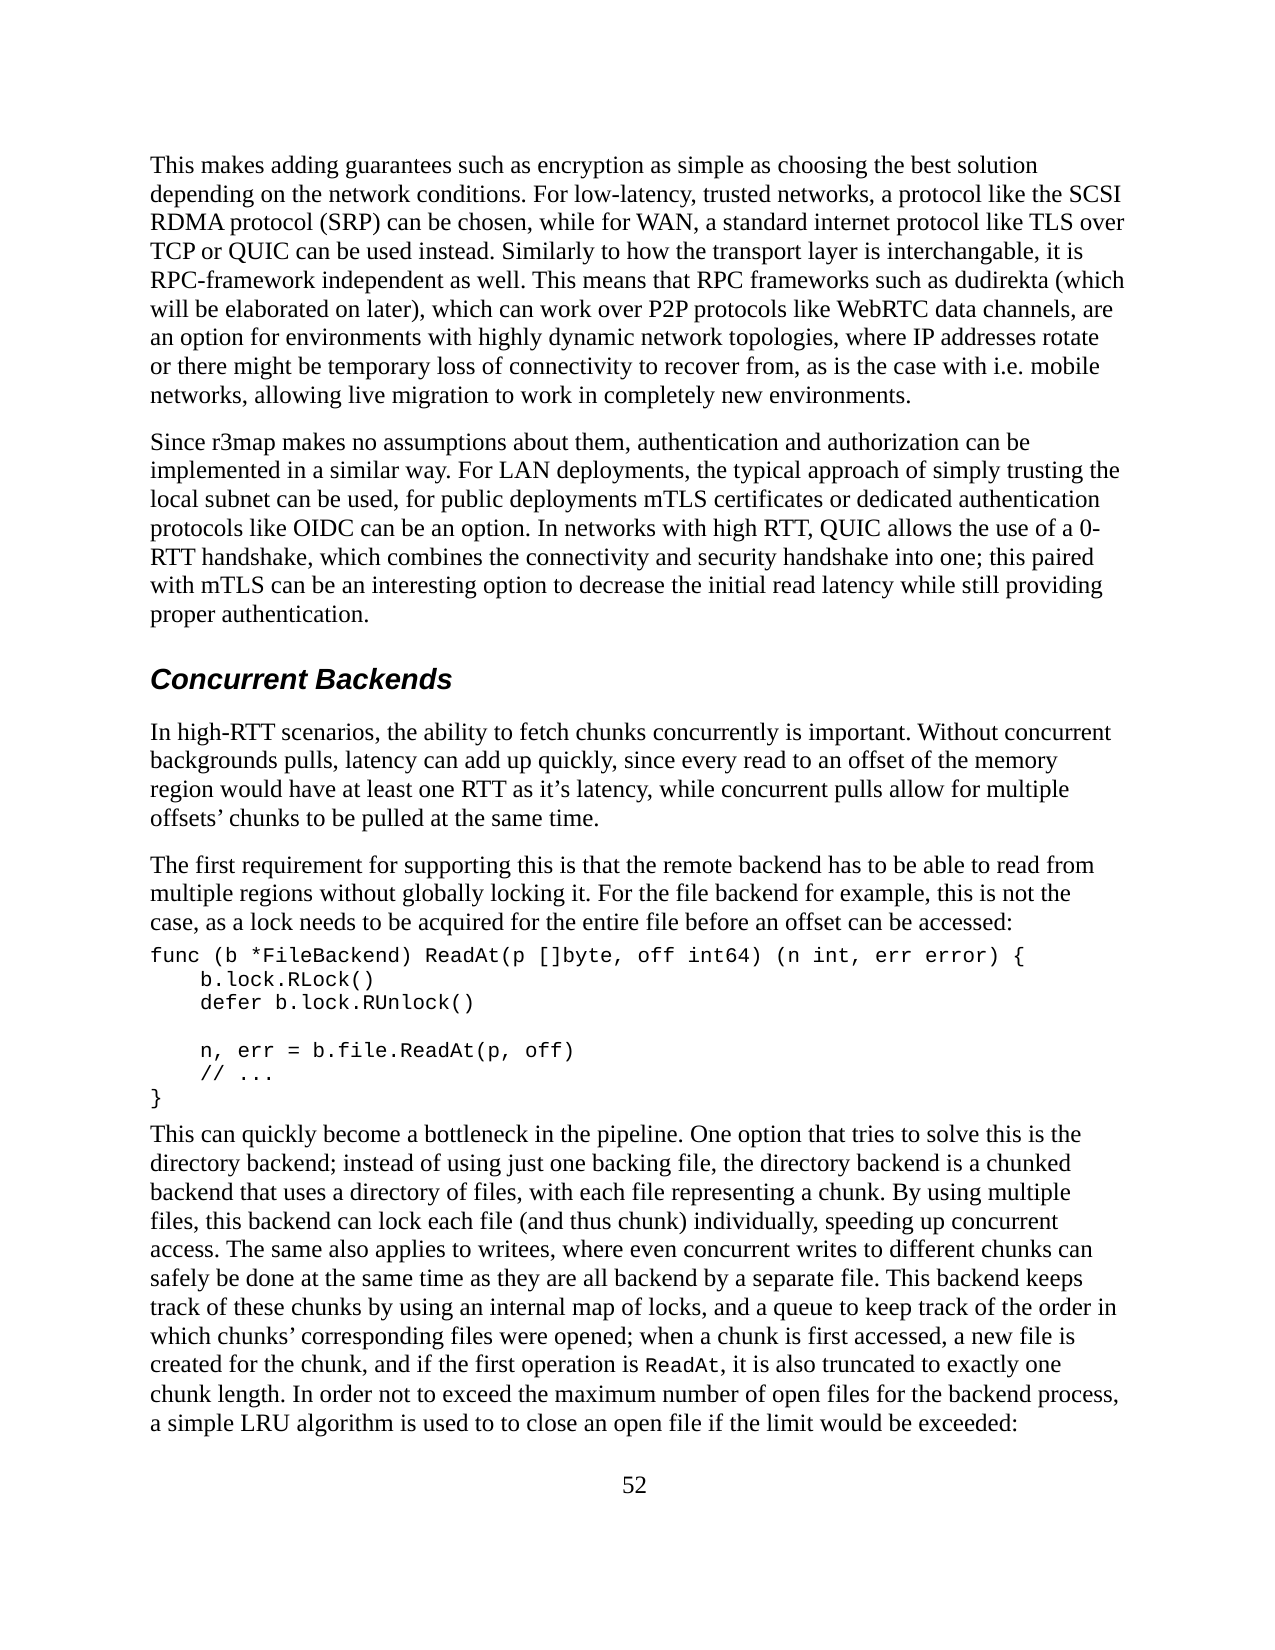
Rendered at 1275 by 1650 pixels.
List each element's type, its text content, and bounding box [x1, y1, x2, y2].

text } [150, 1087, 1125, 1111]
text This can quickly become a bottleneck in the pipeline. One option that tries to solve this is the directory backend; instead of using just one backing file, the directory backend is a chunked backend that uses a directory of files, with each file representing a chunk. By using multiple files, this backend can lock each file (and thus chunk) individually, speeding up concurrent access. The same also applies to writees, where even concurrent writes to different chunks can safely be done at the same time as they are all backend by a separate file. This backend keeps track of these chunks by using an internal map of locks, and a queue to keep track of the order in which chunks’ corresponding files were opened; when a chunk is first accessed, a new file is created for the chunk, and if the first operation is ReadAt, it is also truncated to exactly one chunk length. In order not to exceed the maximum number of open files for the backend process, a simple LRU algorithm is used to to close an open file if the limit would be exceeded: [150, 1119, 1125, 1437]
text n, err = b.file.ReadAt(p, off) [150, 1039, 1125, 1063]
text func (b *FileBackend) ReadAt(p []byte, off int64) (n int, err error) { [150, 945, 1125, 969]
text Since r3map makes no assumptions about them, authentication and authorization can be implemented in a similar way. For LAN deployments, the typical approach of simply trusting the local subnet can be used, for public deployments mTLS certificates or dedicated authentication protocols like OIDC can be an option. In networks with high RTT, QUIC allows the use of a 0-RTT handshake, which combines the connectivity and security handshake into one; this paired with mTLS can be an interesting option to decrease the initial read latency while still providing proper authentication. [150, 427, 1125, 628]
text In high-RTT scenarios, the ability to fetch chunks concurrently is important. Without concurrent backgrounds pulls, latency can add up quickly, since every read to an offset of the memory region would have at least one RTT as it’s latency, while concurrent pulls allow for multiple offsets’ chunks to be pulled at the same time. [150, 717, 1125, 832]
text b.lock.RLock() [150, 969, 1125, 992]
text This makes adding guarantees such as encryption as simple as choosing the best solution depending on the network conditions. For low-latency, trusted networks, a protocol like the SCSI RDMA protocol (SRP) can be chosen, while for WAN, a standard internet protocol like TLS over TCP or QUIC can be used instead. Similarly to how the transport layer is interchangable, it is RPC-framework independent as well. This means that RPC frameworks such as dudirekta (which will be elaborated on later), which can work over P2P protocols like WebRTC data channels, are an option for environments with highly dynamic network topologies, where IP addresses rotate or there might be temporary loss of connectivity to recover from, as is the case with i.e. mobile networks, allowing live migration to work in completely new environments. [150, 150, 1125, 409]
text The first requirement for supporting this is that the remote backend has to be able to read from multiple regions without globally locking it. For the file backend for example, this is not the case, as a lock needs to be acquired for the entire file before an offset can be accessed: [150, 850, 1125, 936]
subtitle Concurrent Backends [150, 662, 1125, 695]
text defer b.lock.RUnlock() [150, 992, 1125, 1016]
text // ... [150, 1063, 1125, 1087]
